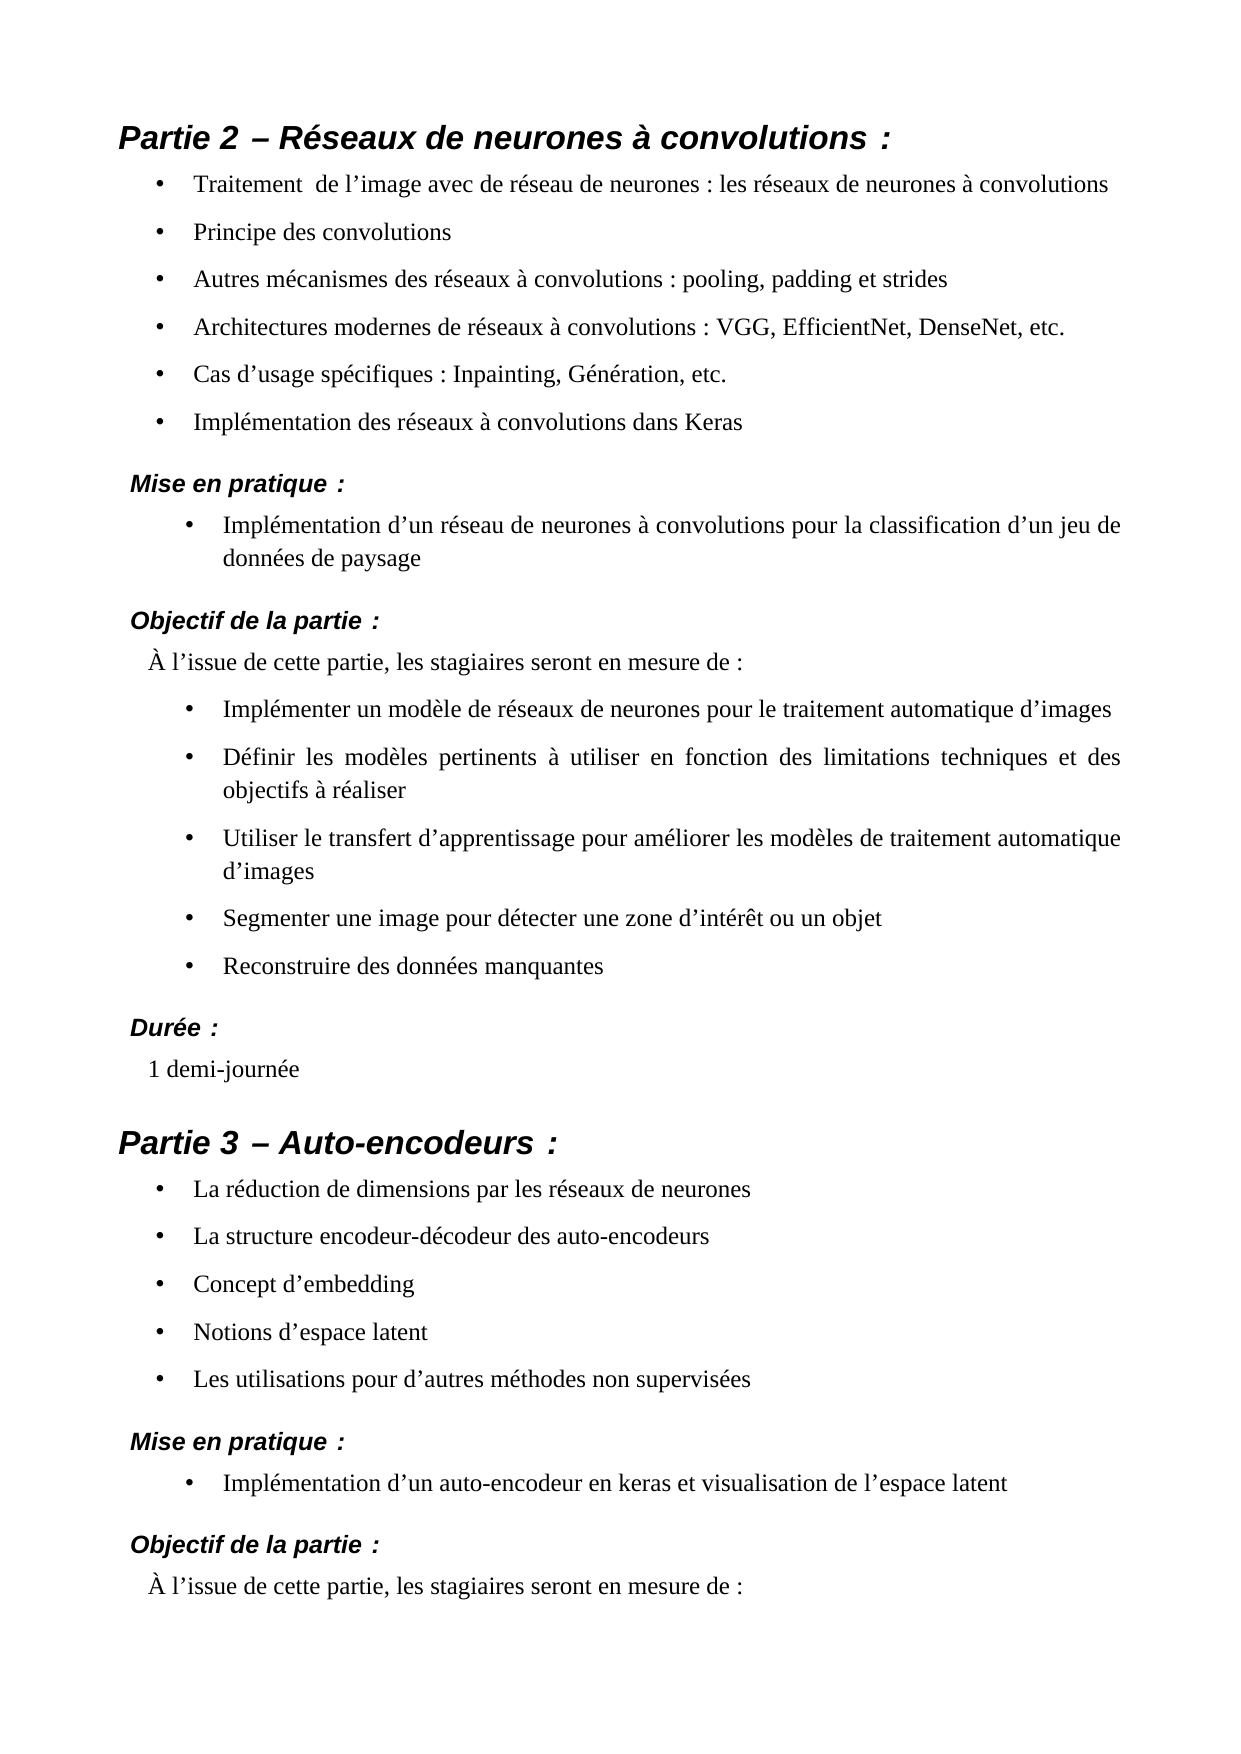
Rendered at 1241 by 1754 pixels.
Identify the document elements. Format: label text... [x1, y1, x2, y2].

list Traitement de l’image avec de réseau de neurones : les réseaux de neurones à convolutions [156, 169, 1122, 198]
text À l’issue de cette partie, les stagiaires seront en mesure de : [148, 647, 1122, 676]
list Implémenter un modèle de réseaux de neurones pour le traitement automatique d’images [185, 694, 1122, 723]
list Définir les modèles pertinents à utiliser en fonction des limitations techniques et des objectifs à réaliser [185, 742, 1122, 804]
list Les utilisations pour d’autres méthodes non supervisées [156, 1364, 1122, 1393]
subtitle Objectif de la partie : [130, 1530, 1110, 1559]
list Reconstruire des données manquantes [185, 951, 1122, 980]
list Autres mécanismes des réseaux à convolutions : pooling, padding et strides [156, 264, 1122, 293]
list Segmenter une image pour détecter une zone d’intérêt ou un objet [185, 903, 1122, 932]
subtitle Mise en pratique : [130, 1426, 1110, 1455]
list Implémentation d’un réseau de neurones à convolutions pour la classification d’un jeu de données de paysage [185, 511, 1122, 572]
list Cas d’usage spécifiques : Inpainting, Génération, etc. [156, 359, 1122, 388]
list Principe des convolutions [156, 217, 1122, 245]
list Implémentation des réseaux à convolutions dans Keras [156, 407, 1122, 436]
list Architectures modernes de réseaux à convolutions : VGG, EfficientNet, DenseNet, etc. [156, 312, 1122, 341]
list La structure encodeur-décodeur des auto-encodeurs [156, 1221, 1122, 1250]
subtitle Mise en pratique : [130, 469, 1110, 498]
subtitle Partie 3 – Auto-encodeurs : [118, 1123, 1122, 1161]
subtitle Partie 2 – Réseaux de neurones à convolutions : [118, 118, 1122, 157]
subtitle Objectif de la partie : [130, 606, 1110, 634]
subtitle Durée : [130, 1013, 1110, 1042]
list Notions d’espace latent [156, 1317, 1122, 1345]
list Implémentation d’un auto-encodeur en keras et visualisation de l’espace latent [185, 1468, 1122, 1496]
list Utiliser le transfert d’apprentissage pour améliorer les modèles de traitement automatique d’images [185, 823, 1122, 884]
list Concept d’embedding [156, 1269, 1122, 1298]
list La réduction de dimensions par les réseaux de neurones [156, 1174, 1122, 1203]
text 1 demi-journée [148, 1054, 1122, 1083]
text À l’issue de cette partie, les stagiaires seront en mesure de : [148, 1571, 1122, 1600]
